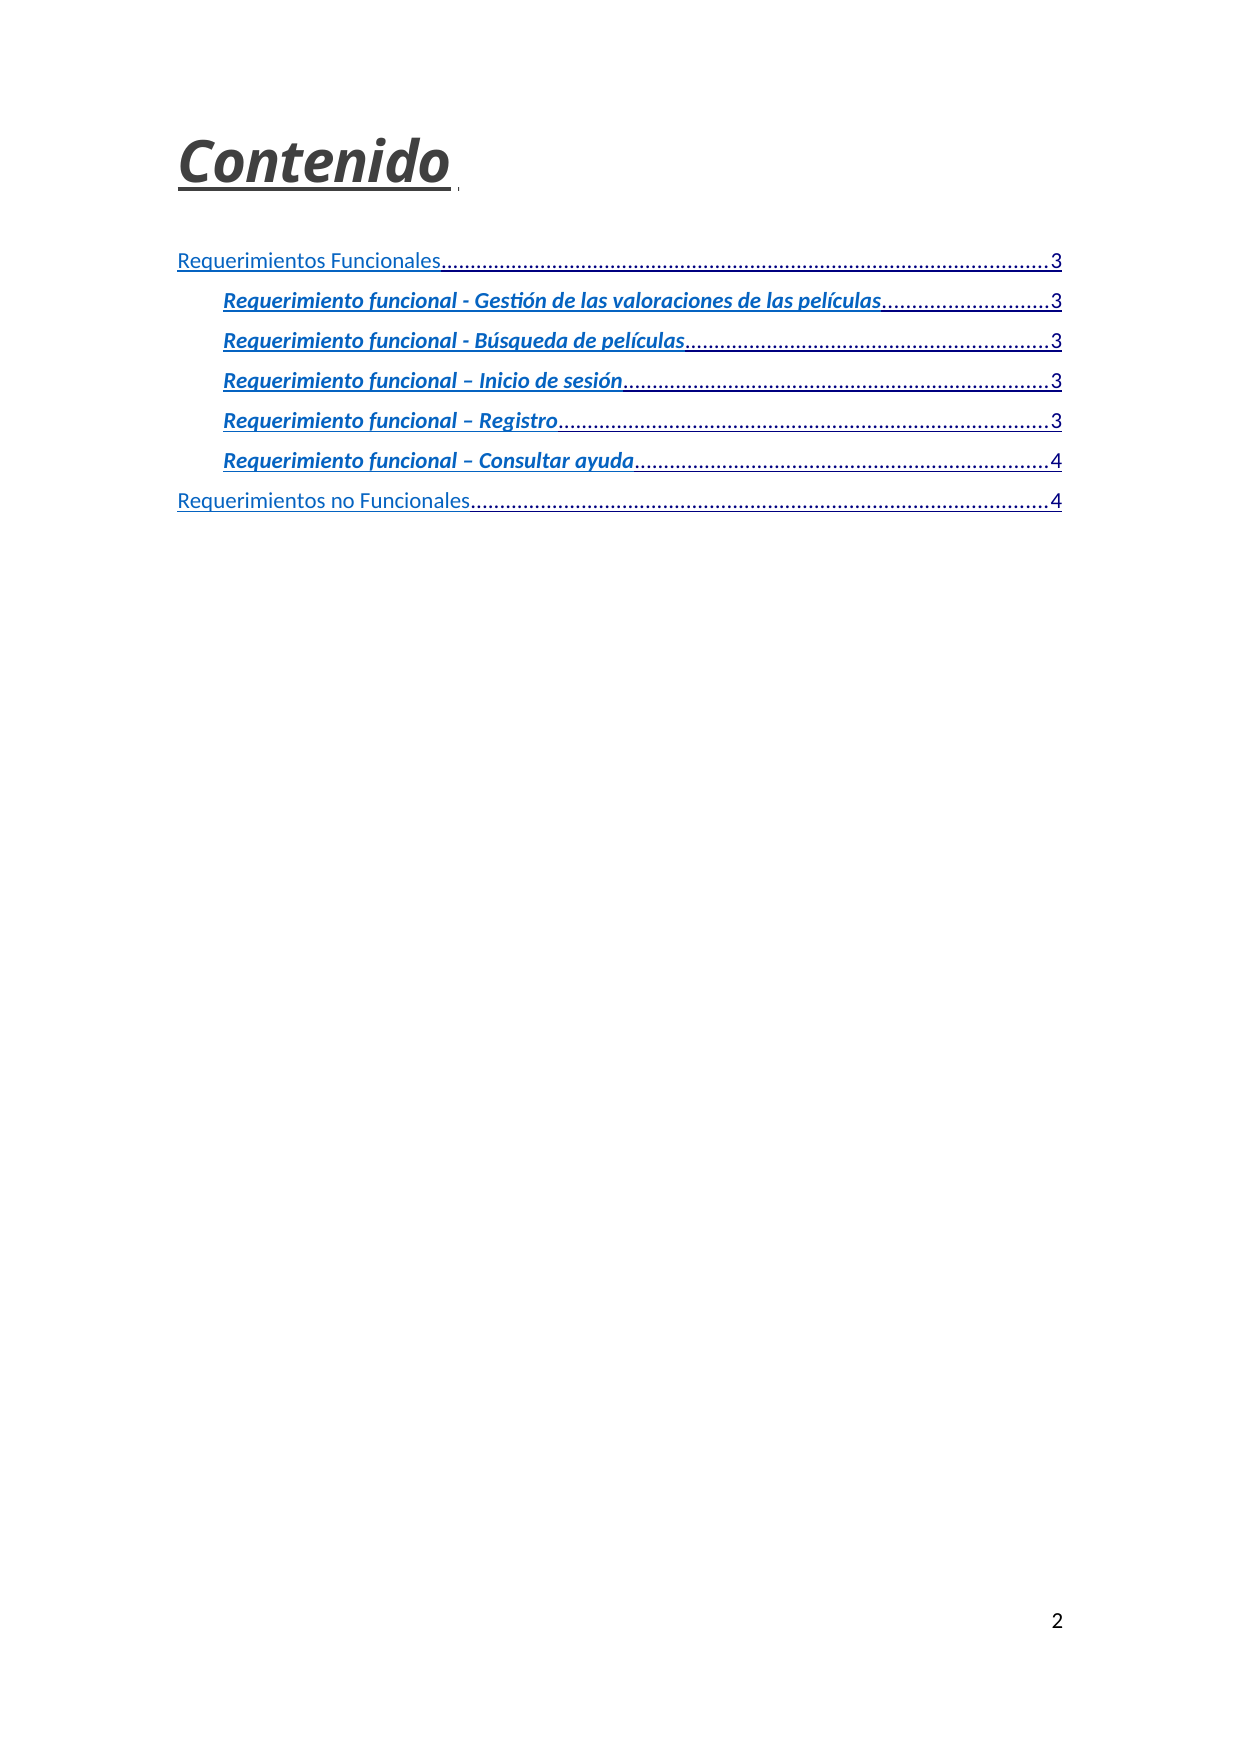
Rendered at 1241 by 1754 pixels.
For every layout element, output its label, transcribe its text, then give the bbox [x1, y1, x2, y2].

text Requerimiento funcional - Gestión de las valoraciones de las películas 3 [223, 286, 1063, 314]
text Requerimiento funcional – Consultar ayuda 4 [223, 446, 1063, 474]
text Requerimiento funcional – Registro 3 [223, 406, 1063, 434]
text Requerimientos no Funcionales 4 [177, 487, 1063, 514]
text Contenido [177, 120, 1063, 199]
text Requerimiento funcional – Inicio de sesión 3 [223, 366, 1063, 394]
text Requerimientos Funcionales 3 [177, 246, 1063, 274]
text Requerimiento funcional - Búsqueda de películas 3 [223, 326, 1063, 354]
